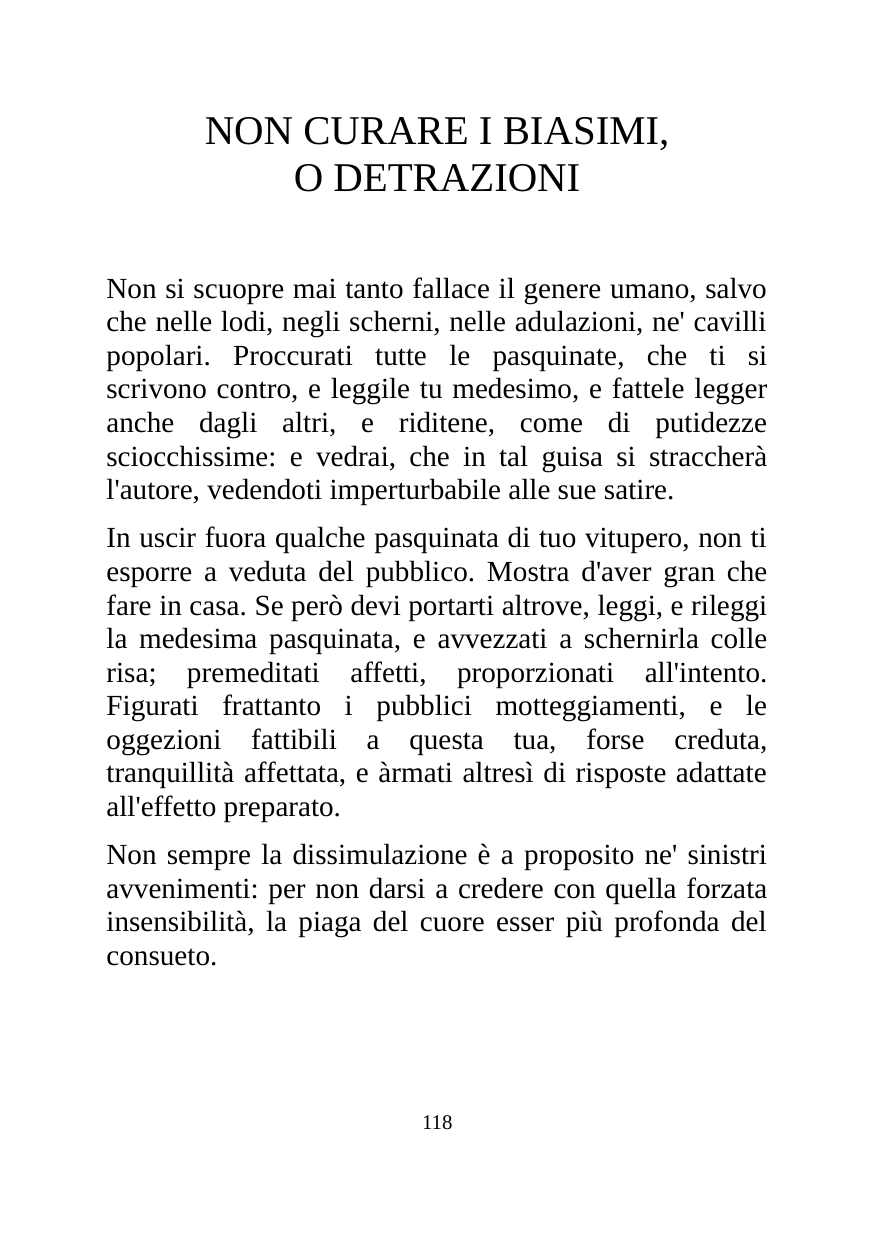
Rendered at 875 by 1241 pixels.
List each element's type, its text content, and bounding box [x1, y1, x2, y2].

text Non si scuopre mai tanto fallace il genere umano, salvo che nelle lodi, negli scherni, nelle adulazioni, ne' cavilli popolari. Proccurati tutte le pasquinate, che ti si scrivono contro, e leggile tu medesimo, e fattele legger anche dagli altri, e riditene, come di putidezze sciocchissime: e vedrai, che in tal guisa si straccherà l'autore, vedendoti imperturbabile alle sue satire. [106, 271, 768, 506]
text Non sempre la dissimulazione è a proposito ne' sinistri avvenimenti: per non darsi a credere con quella forzata insensibilità, la piaga del cuore esser più profonda del consueto. [106, 837, 768, 971]
subtitle NON CURARE I BIASIMI, O DETRAZIONI [106, 106, 768, 200]
text In uscir fuora qualche pasquinata di tuo vitupero, non ti esporre a veduta del pubblico. Mostra d'aver gran che fare in casa. Se però devi portarti altrove, leggi, e rileggi la medesima pasquinata, e avvezzati a schernirla colle risa; premeditati affetti, proporzionati all'intento. Figurati frattanto i pubblici motteggiamenti, e le oggezioni fattibili a questa tua, forse creduta, tranquillità affettata, e àrmati altresì di risposte adattate all'effetto preparato. [106, 521, 768, 822]
